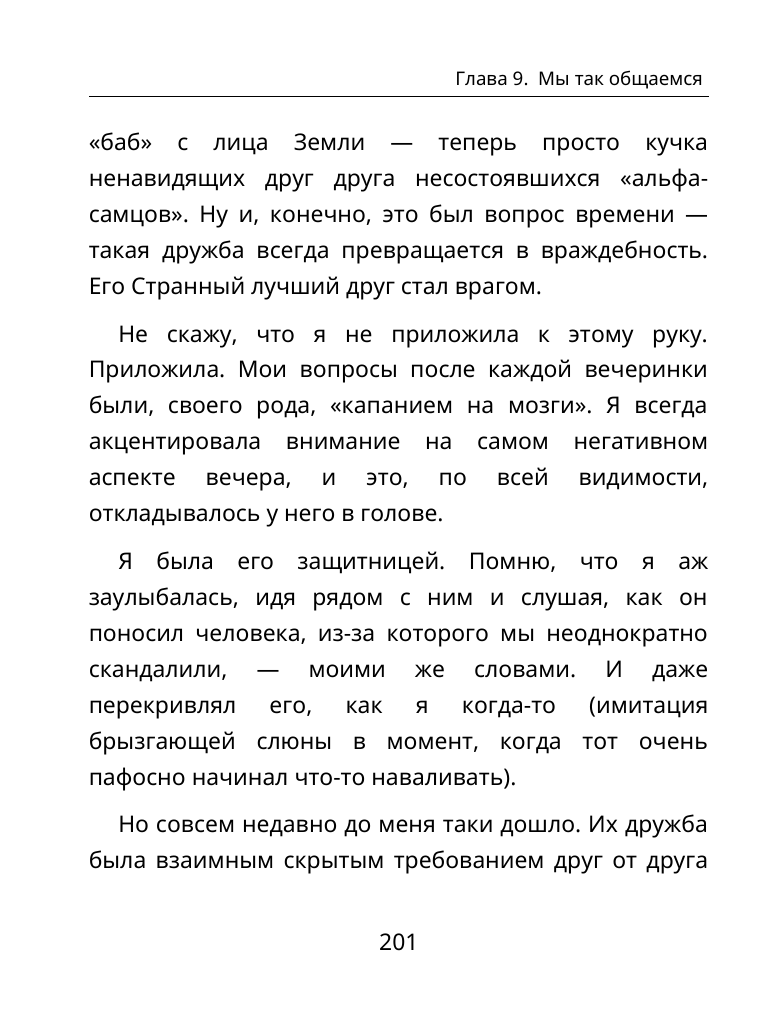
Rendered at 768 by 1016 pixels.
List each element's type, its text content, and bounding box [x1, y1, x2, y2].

text Не скажу, что я не приложила к этому руку. Приложила. Мои вопросы после каждой вечеринки были, своего рода, «капанием на мозги». Я всегда акцентировала внимание на самом негативном аспекте вечера, и это, по всей видимости, откладывалось у него в голове. [88, 317, 709, 528]
text «баб» с лица Земли — теперь просто кучка ненавидящих друг друга несостоявшихся «альфа-самцов». Ну и, конечно, это был вопрос времени — такая дружба всегда превращается в враждебность. Его Странный лучший друг стал врагом. [88, 126, 709, 301]
text Но совсем недавно до меня таки дошло. Их дружба была взаимным скрытым требованием друг от друга [88, 808, 709, 875]
text Я была его защитницей. Помню, что я аж заулыбалась, идя рядом с ним и слушая, как он поносил человека, из-за которого мы неоднократно скандалили, — моими же словами. И даже перекривлял его, как я когда-то (имитация брызгающей слюны в момент, когда тот очень пафосно начинал что-то наваливать). [88, 545, 709, 792]
